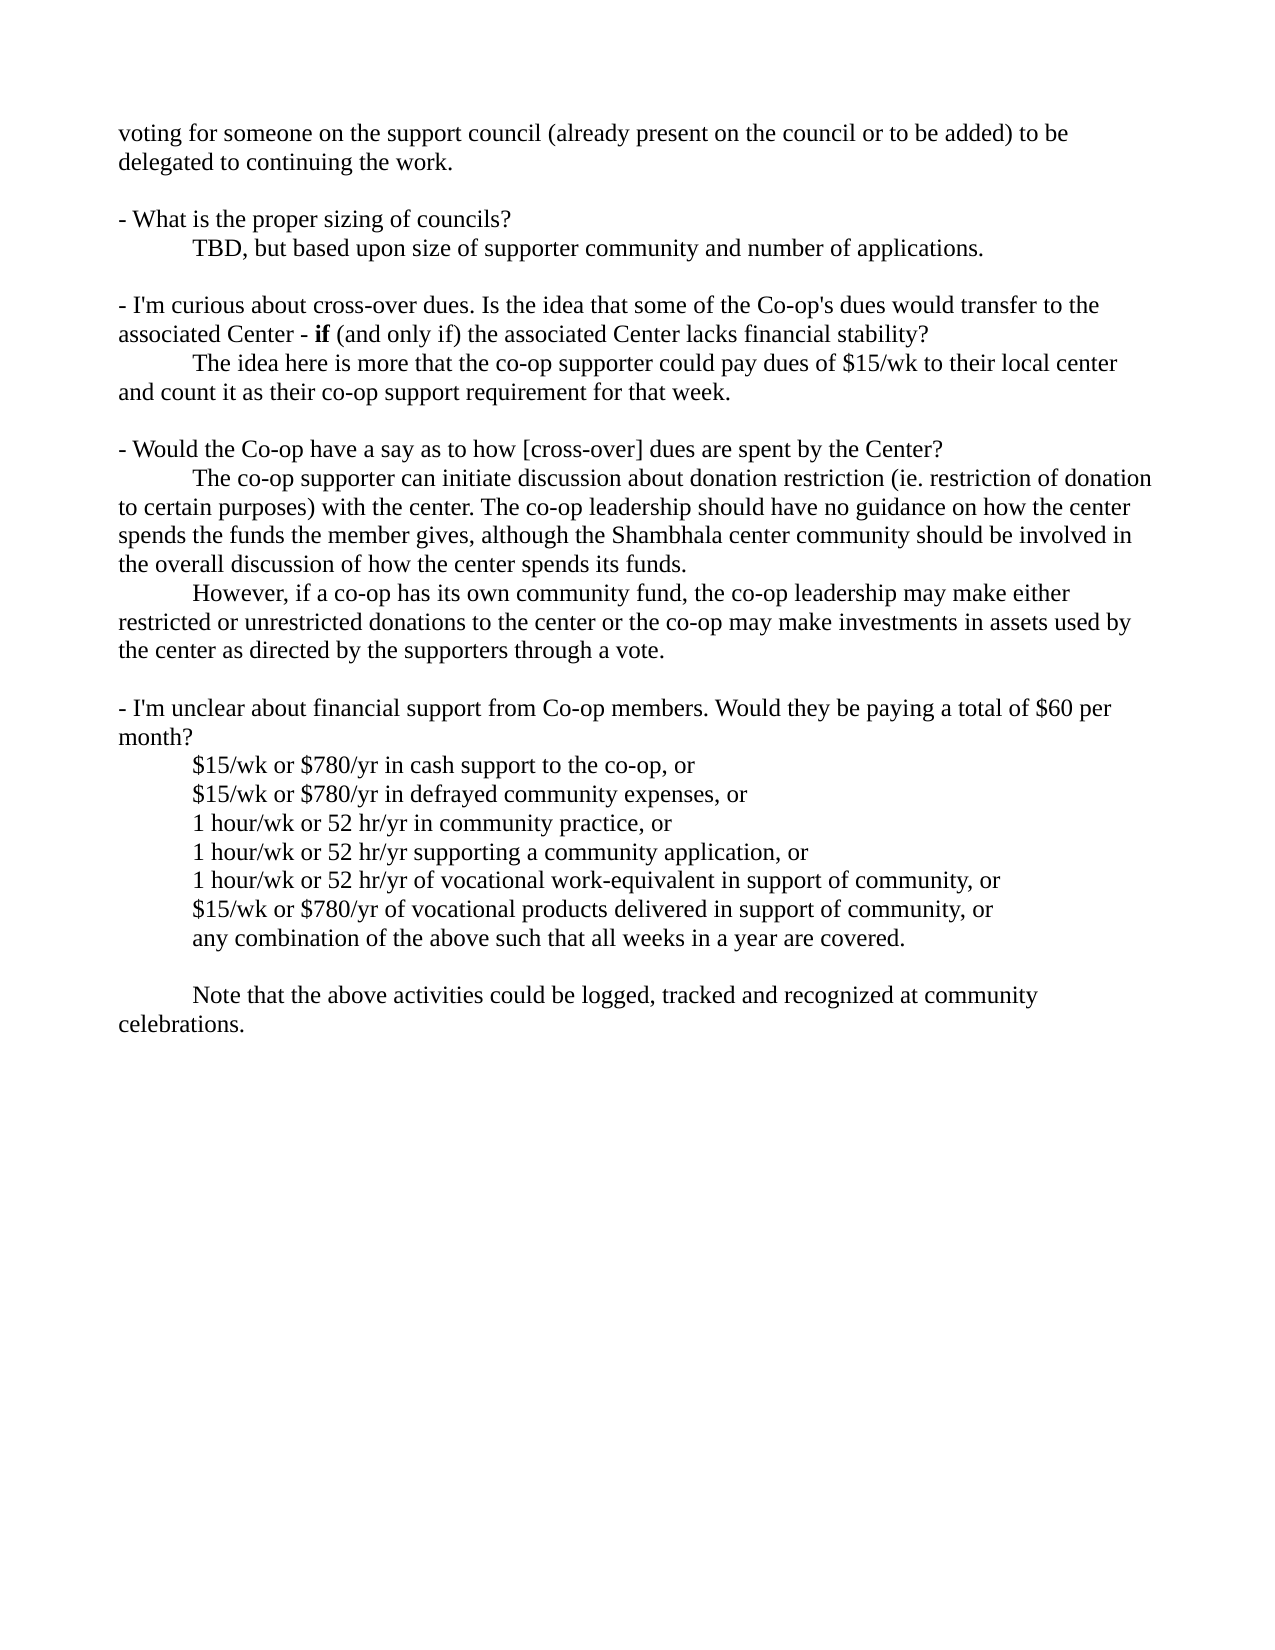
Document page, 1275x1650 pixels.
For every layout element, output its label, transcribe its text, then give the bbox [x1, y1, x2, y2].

text 1 hour/wk or 52 hr/yr supporting a community application, or [118, 837, 1157, 866]
text 1 hour/wk or 52 hr/yr in community practice, or [118, 808, 1157, 837]
text voting for someone on the support council (already present on the council or to be added) to be delegated to continuing the work. [118, 118, 1157, 176]
text any combination of the above such that all weeks in a year are covered. [118, 923, 1157, 952]
text - I'm unclear about financial support from Co-op members. Would they be paying a total of $60 per month? [118, 693, 1157, 751]
text - I'm curious about cross-over dues. Is the idea that some of the Co-op's dues would transfer to the associated Center - if (and only if) the associated Center lacks financial stability? [118, 291, 1157, 348]
text $15/wk or $780/yr in defrayed community expenses, or [118, 779, 1157, 808]
text Note that the above activities could be logged, tracked and recognized at community celebrations. [118, 981, 1157, 1038]
text - Would the Co-op have a say as to how [cross-over] dues are spent by the Center? [118, 434, 1157, 463]
text $15/wk or $780/yr in cash support to the co-op, or [118, 751, 1157, 779]
text TBD, but based upon size of supporter community and number of applications. [118, 233, 1157, 262]
text The co-op supporter can initiate discussion about donation restriction (ie. restriction of donation to certain purposes) with the center. The co-op leadership should have no guidance on how the center spends the funds the member gives, although the Shambhala center community should be involved in the overall discussion of how the center spends its funds. [118, 463, 1157, 578]
text $15/wk or $780/yr of vocational products delivered in support of community, or [118, 894, 1157, 923]
text 1 hour/wk or 52 hr/yr of vocational work-equivalent in support of community, or [118, 866, 1157, 894]
text - What is the proper sizing of councils? [118, 204, 1157, 233]
text The idea here is more that the co-op supporter could pay dues of $15/wk to their local center and count it as their co-op support requirement for that week. [118, 348, 1157, 406]
text However, if a co-op has its own community fund, the co-op leadership may make either restricted or unrestricted donations to the center or the co-op may make investments in assets used by the center as directed by the supporters through a vote. [118, 578, 1157, 664]
